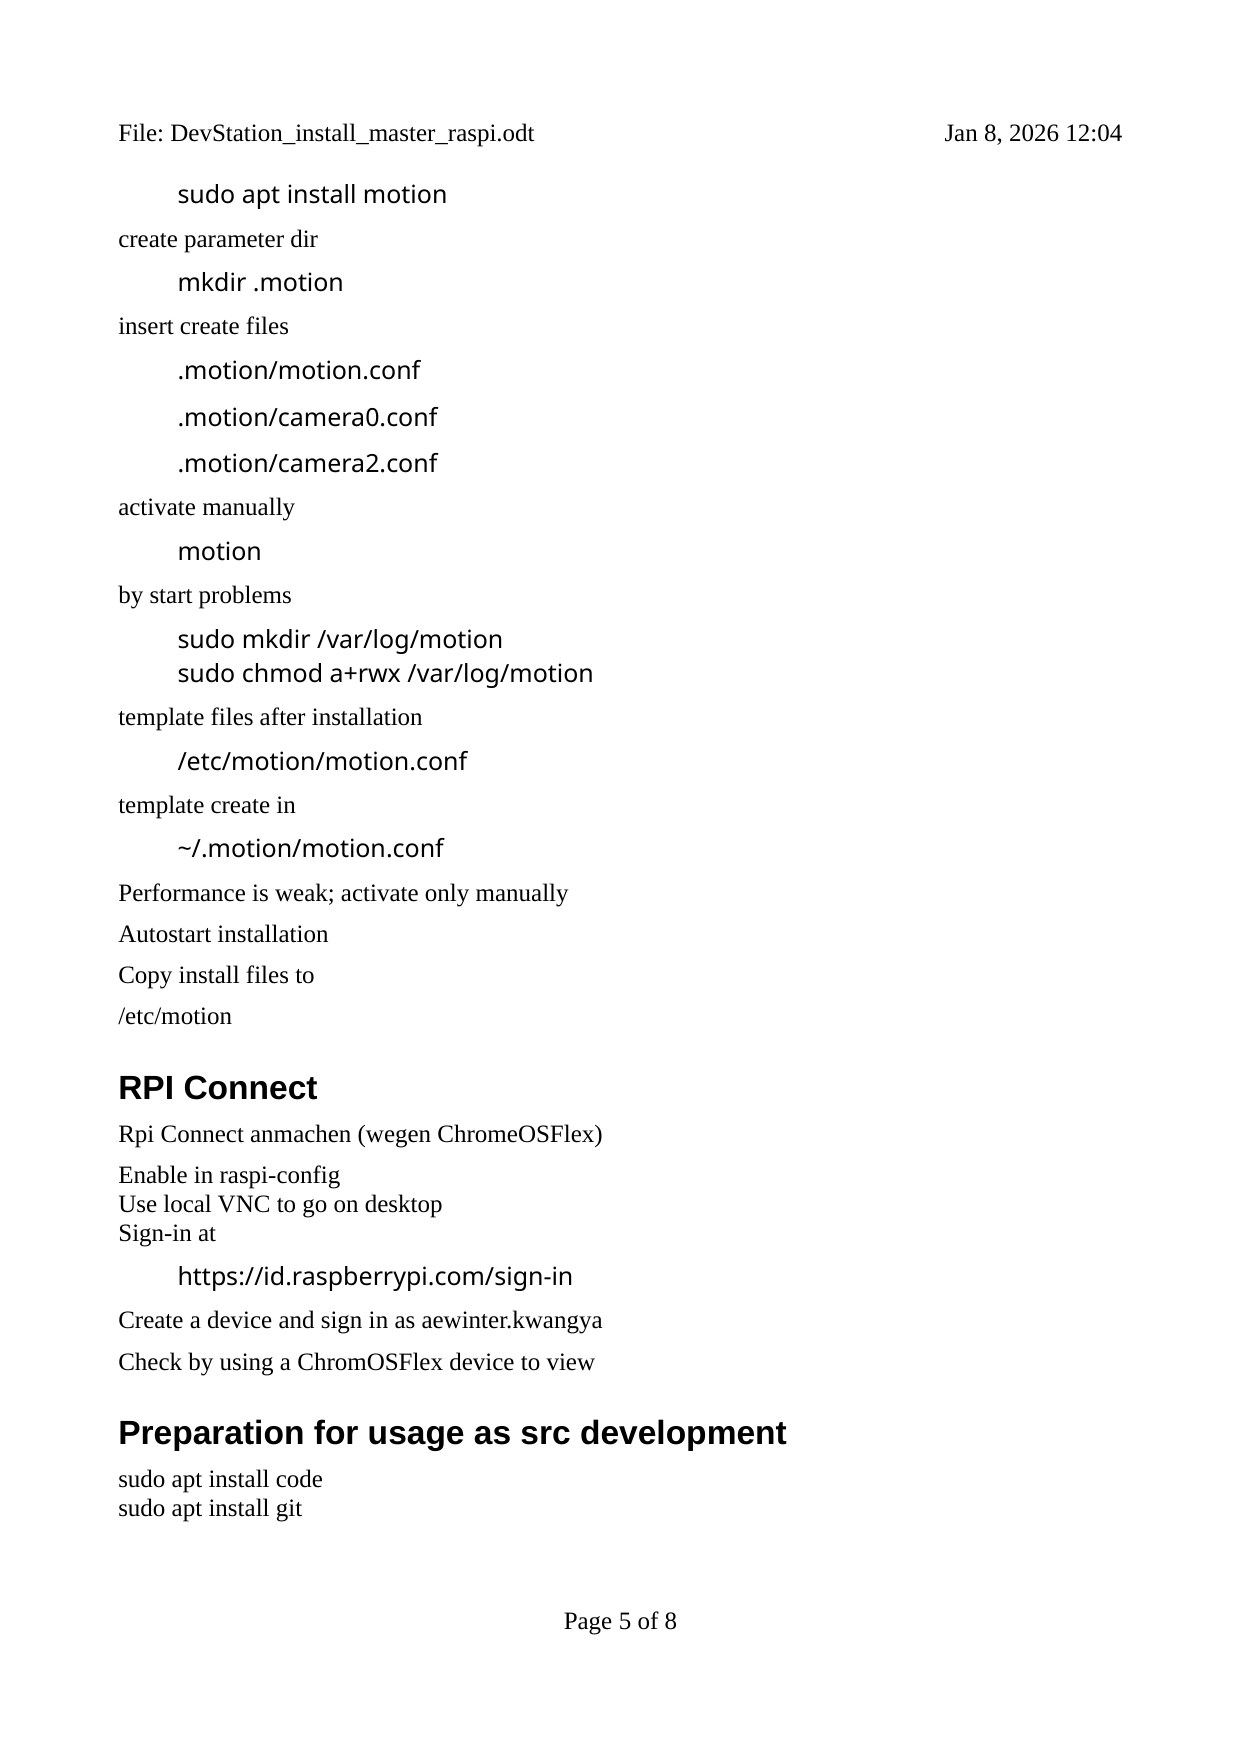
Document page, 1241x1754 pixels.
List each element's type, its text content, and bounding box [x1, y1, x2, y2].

text template files after installation [118, 702, 1122, 731]
text create parameter dir [118, 224, 1122, 252]
text motion [177, 534, 1122, 568]
text activate manually [118, 492, 1122, 521]
text .motion/camera2.conf [177, 446, 1122, 480]
text template create in [118, 790, 1122, 819]
text .motion/camera0.conf [177, 399, 1122, 433]
text Copy install files to [118, 960, 1122, 989]
text /etc/motion/motion.conf [177, 743, 1122, 777]
text Performance is weak; activate only manually [118, 878, 1122, 906]
text sudo apt install motion [177, 177, 1122, 211]
text insert create files [118, 311, 1122, 340]
text Create a device and sign in as aewinter.kwangya [118, 1305, 1122, 1334]
text .motion/motion.conf [177, 353, 1122, 387]
text mkdir .motion [177, 265, 1122, 299]
text Autostart installation [118, 919, 1122, 948]
text Check by using a ChromOSFlex device to view [118, 1347, 1122, 1375]
subtitle RPI Connect [118, 1068, 1122, 1106]
text Enable in raspi-config Use local VNC to go on desktop Sign-in at [118, 1160, 1122, 1246]
text by start problems [118, 580, 1122, 609]
text sudo apt install code sudo apt install git [118, 1464, 1122, 1522]
text https://id.raspberrypi.com/sign-in [177, 1259, 1122, 1293]
text Rpi Connect anmachen (wegen ChromeOSFlex) [118, 1119, 1122, 1148]
subtitle Preparation for usage as src development [118, 1413, 1122, 1452]
text sudo mkdir /var/log/motion sudo chmod a+rwx /var/log/motion [177, 621, 1122, 689]
text /etc/motion [118, 1001, 1122, 1030]
text ~/.motion/motion.conf [177, 831, 1122, 865]
